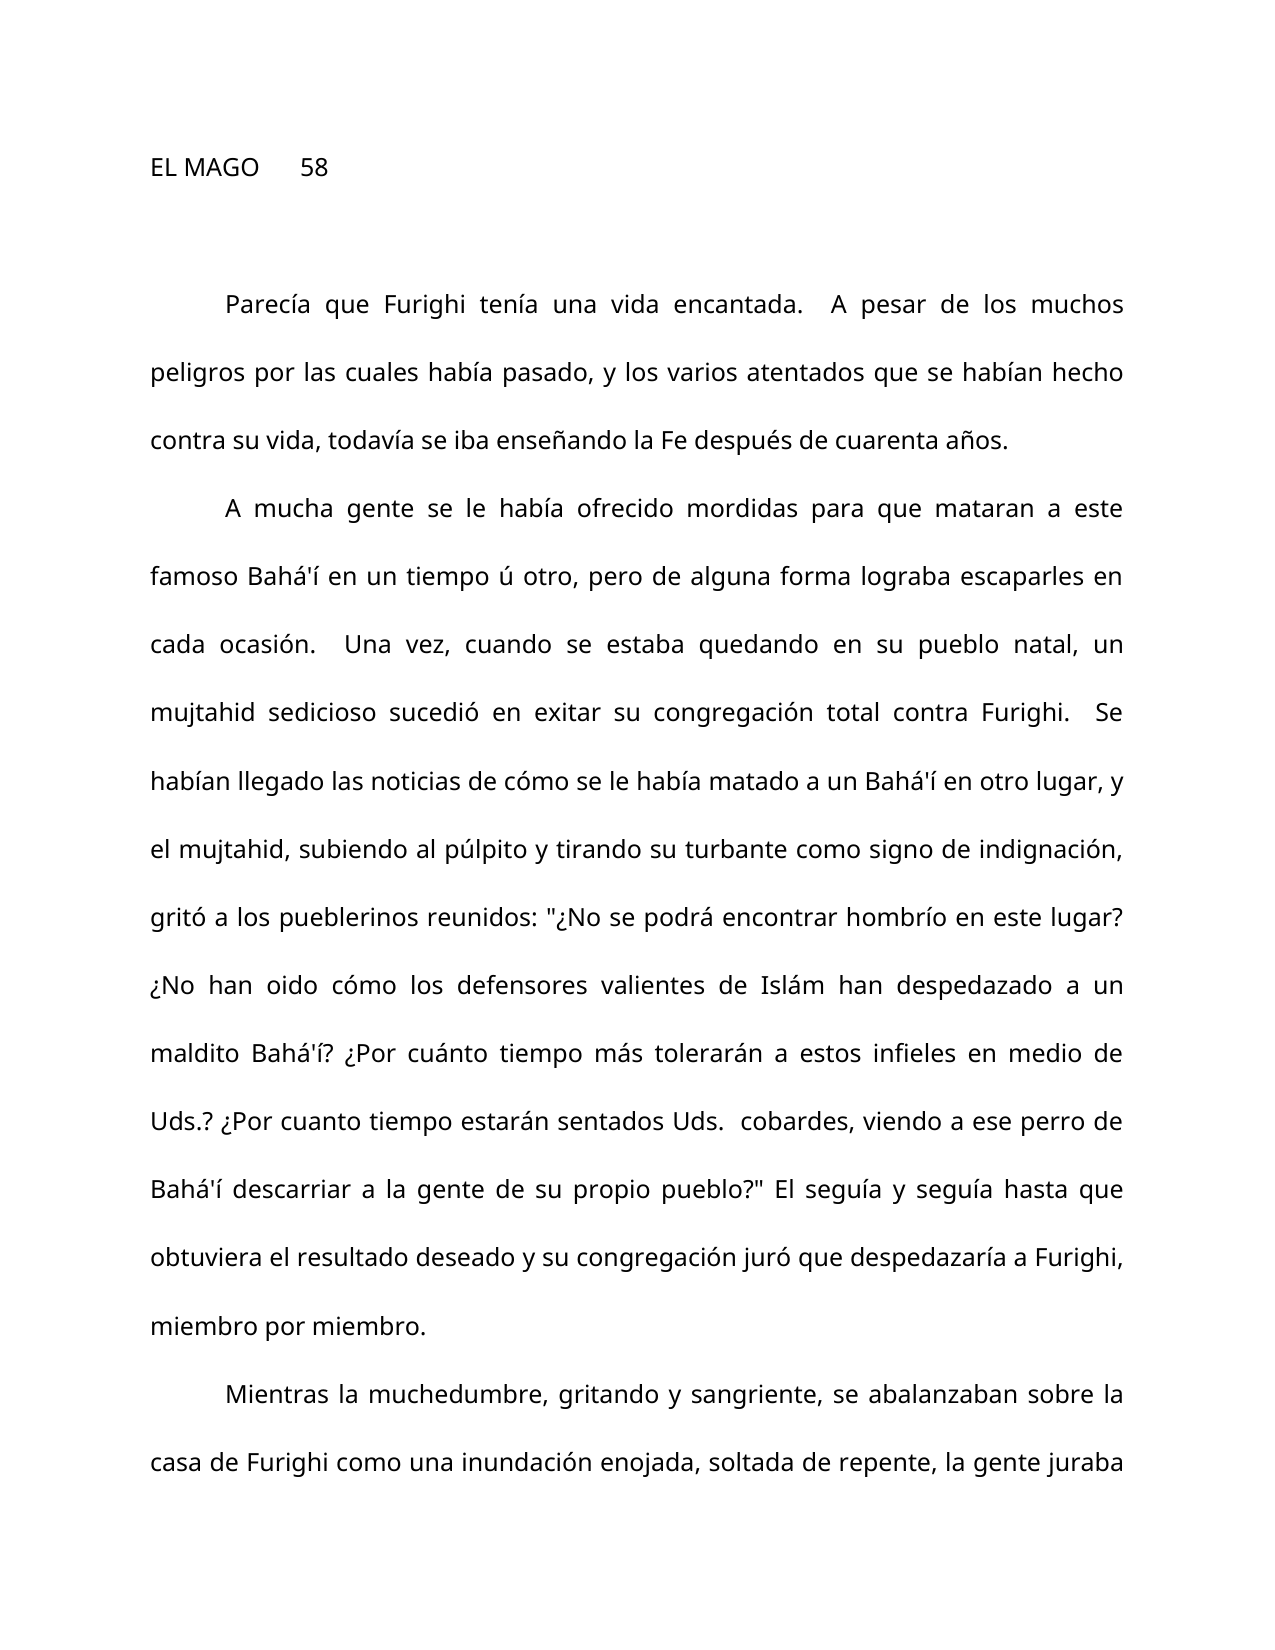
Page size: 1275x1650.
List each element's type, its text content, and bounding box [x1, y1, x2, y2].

text A mucha gente se le había ofrecido mordidas para que mataran a este famoso Bahá'í en un tiempo ú otro, pero de alguna forma lograba escaparles en cada ocasión. Una vez, cuando se estaba quedando en su pueblo natal, un mujtahid sedicioso sucedió en exitar su congregación total contra Furighi. Se habían llegado las noticias de cómo se le había matado a un Bahá'í en otro lugar, y el mujtahid, subiendo al púlpito y tirando su turbante como signo de indignación, gritó a los pueblerinos reunidos: "¿No se podrá encontrar hombrío en este lugar? ¿No han oido cómo los defensores valientes de Islám han despedazado a un maldito Bahá'í? ¿Por cuánto tiempo más tolerarán a estos infieles en medio de Uds.? ¿Por cuanto tiempo estarán sentados Uds. cobardes, viendo a ese perro de Bahá'í descarriar a la gente de su propio pueblo?" El seguía y seguía hasta que obtuviera el resultado deseado y su congregación juró que despedazaría a Furighi, miembro por miembro. [150, 491, 1125, 1342]
text EL MAGO 58 [150, 150, 1125, 184]
text Parecía que Furighi tenía una vida encantada. A pesar de los muchos peligros por las cuales había pasado, y los varios atentados que se habían hecho contra su vida, todavía se iba enseñando la Fe después de cuarenta años. [150, 286, 1125, 457]
text Mientras la muchedumbre, gritando y sangriente, se abalanzaban sobre la casa de Furighi como una inundación enojada, soltada de repente, la gente juraba [150, 1376, 1125, 1478]
